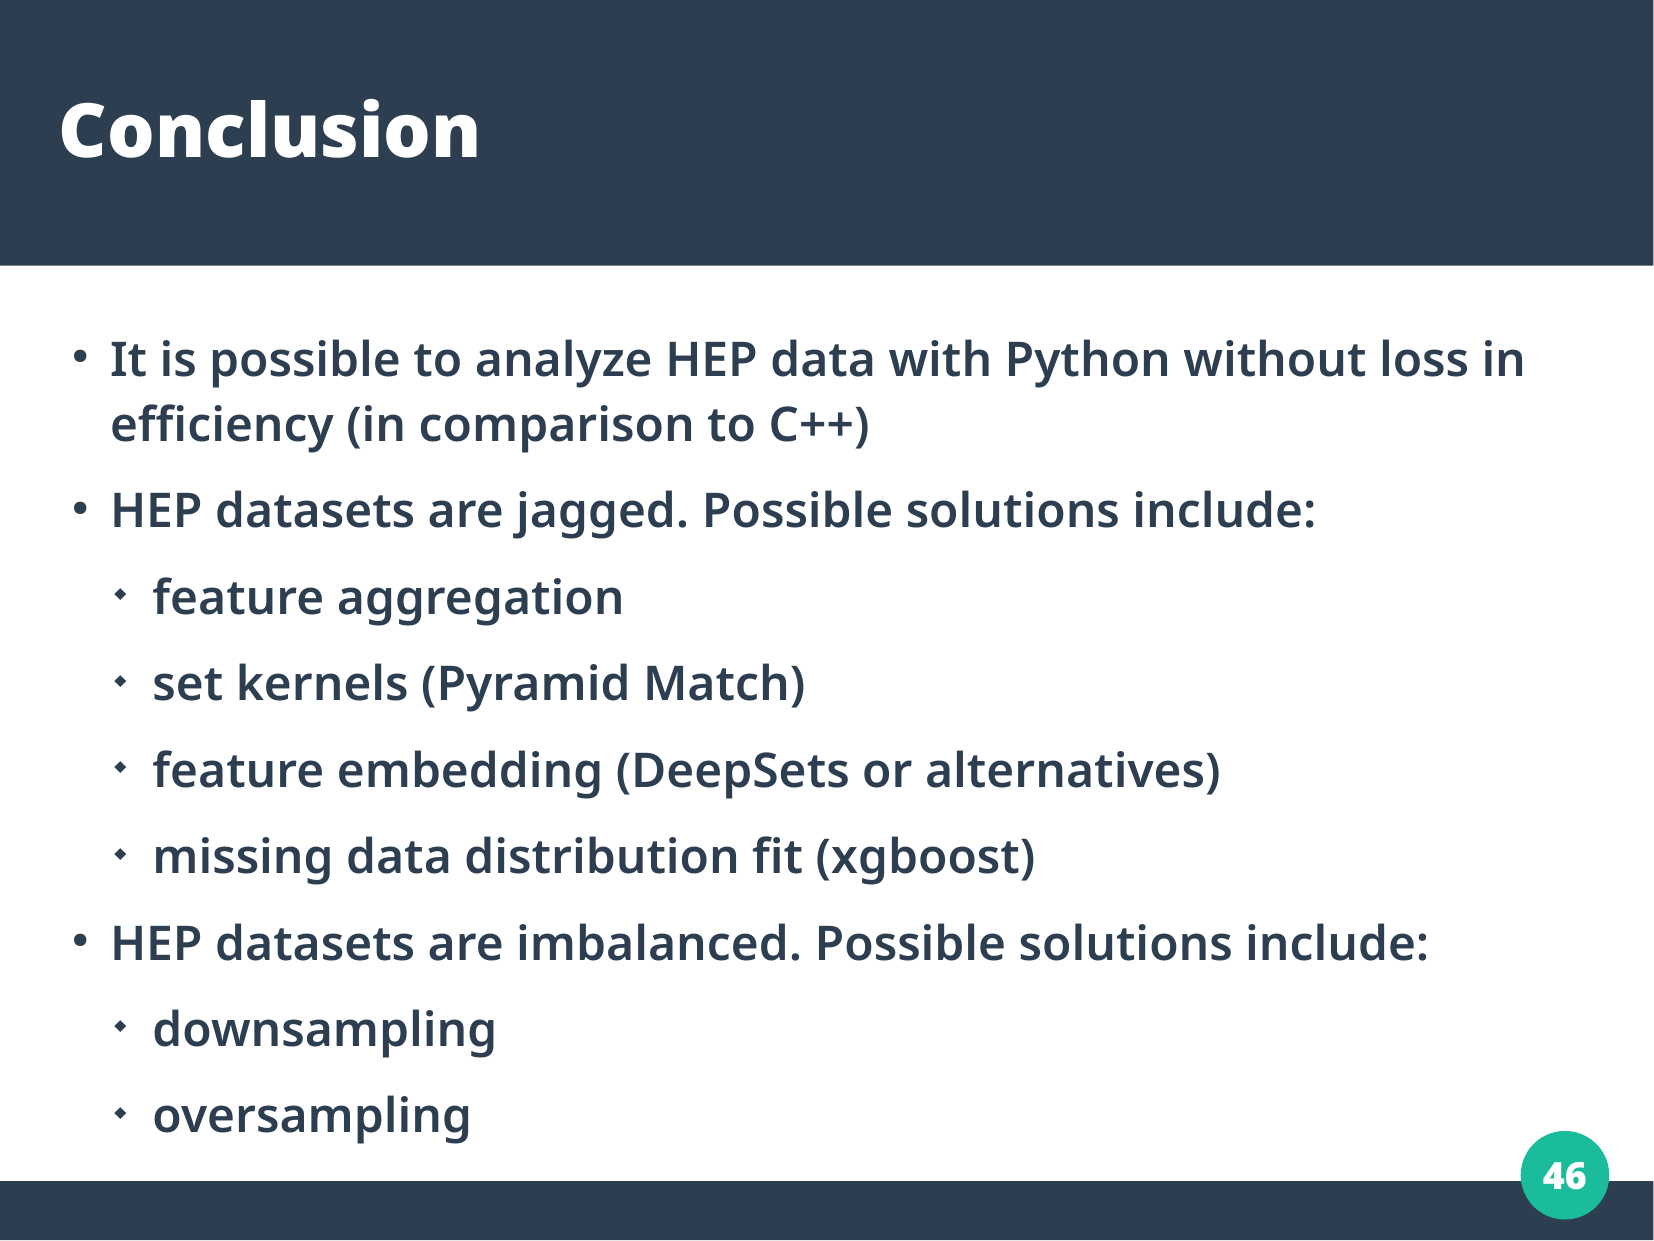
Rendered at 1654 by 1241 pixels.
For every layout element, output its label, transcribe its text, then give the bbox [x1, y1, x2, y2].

list It is possible to analyze HEP data with Python without loss in efficiency (in comparison to C++) HEP datasets are jagged. Possible solutions include: feature aggregation set kernels (Pyramid Match) feature embedding (DeepSets or alternatives) missing data distribution fit (xgboost) HEP datasets are imbalanced. Possible solutions include: downsampling oversampling [59, 324, 1595, 1152]
title Conclusion [59, 49, 1595, 207]
